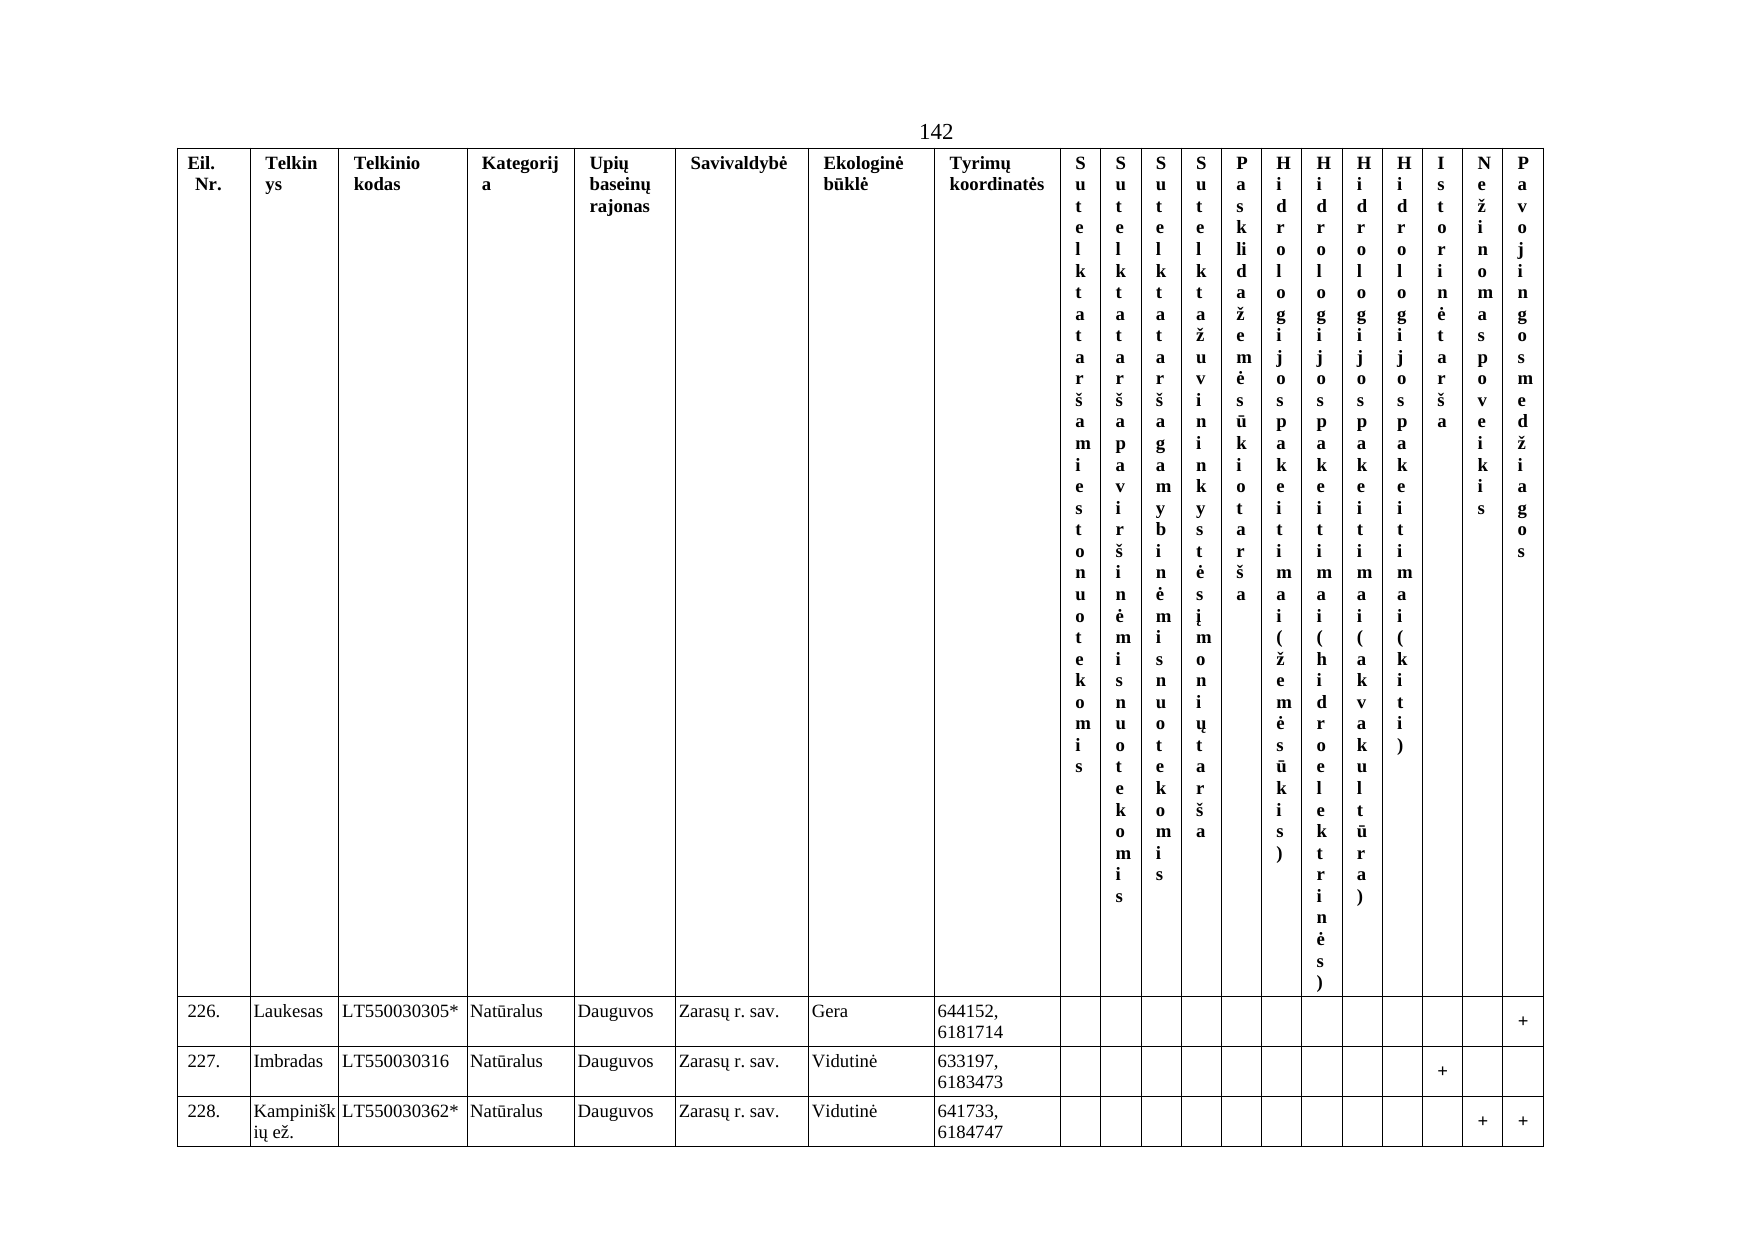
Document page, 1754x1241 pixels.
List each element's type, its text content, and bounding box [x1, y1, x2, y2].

table_cell [1423, 1097, 1462, 1146]
table_cell Zarasų r. sav. [676, 1097, 808, 1146]
table_cell [1262, 1047, 1301, 1096]
table_cell Natūralus [468, 1047, 574, 1096]
table_header Hidrologijos pakeitimai (hidroelektrinės) [1302, 149, 1342, 996]
table_cell [1343, 997, 1382, 1046]
table_cell 641733, 6184747 [935, 1097, 1060, 1146]
table_cell Zarasų r. sav. [676, 1047, 808, 1096]
table_cell Dauguvos [575, 1047, 675, 1096]
table_cell [1383, 1097, 1422, 1146]
table_cell Natūralus [468, 1097, 574, 1146]
table_cell + [1503, 997, 1543, 1046]
table_cell [1343, 1047, 1382, 1096]
table_cell [1061, 997, 1100, 1046]
table_cell + [1503, 1097, 1543, 1146]
table_cell [1383, 997, 1422, 1046]
table_cell Vidutinė [809, 1047, 934, 1096]
table_cell 226. [178, 997, 250, 1046]
table_cell [1182, 1047, 1221, 1096]
table_header Sutelkta tarša paviršinėmis nuotekomis [1101, 149, 1141, 996]
table_cell LT550030316 [339, 1047, 467, 1096]
table_cell Gera [809, 997, 934, 1046]
table_header Ekologinė būklė [809, 149, 934, 996]
table_cell [1503, 1047, 1543, 1096]
table_header Kategorija [468, 149, 574, 996]
table_cell + [1423, 1047, 1462, 1096]
table_cell [1262, 1097, 1301, 1146]
table_header Pavojingos medžiagos [1503, 149, 1543, 996]
table_cell [1343, 1097, 1382, 1146]
table_cell Vidutinė [809, 1097, 934, 1146]
table_header Pasklida žemės ūkio tarša [1222, 149, 1261, 996]
table_cell [1222, 1097, 1261, 1146]
table_cell [1182, 1097, 1221, 1146]
table_cell Laukesas [251, 997, 338, 1046]
table_header Tyrimų koordinatės [935, 149, 1060, 996]
table_cell LT550030305* [339, 997, 467, 1046]
table_cell Kampiniškių ež. [251, 1097, 338, 1146]
table_header Hidrologijos pakeitimai (akvakultūra) [1343, 149, 1382, 996]
table_header Sutelkta žuvininkystės įmonių tarša [1182, 149, 1221, 996]
table_cell [1222, 997, 1261, 1046]
table_cell 644152, 6181714 [935, 997, 1060, 1046]
table_cell [1262, 997, 1301, 1046]
table_cell [1302, 1097, 1342, 1146]
table_cell [1061, 1097, 1100, 1146]
table_cell [1302, 997, 1342, 1046]
table_cell Dauguvos [575, 997, 675, 1046]
table_header Hidrologijos pakeitimai (žemės ūkis) [1262, 149, 1301, 996]
table_cell 633197, 6183473 [935, 1047, 1060, 1096]
table_cell [1383, 1047, 1422, 1096]
table_cell [1302, 1047, 1342, 1096]
table_cell [1142, 997, 1181, 1046]
table_cell [1222, 1047, 1261, 1096]
table_header Nežinomas poveikis [1463, 149, 1502, 996]
table_header Savivaldybė [676, 149, 808, 996]
table_header Istorinė tarša [1423, 149, 1462, 996]
table_cell Dauguvos [575, 1097, 675, 1146]
table_cell [1463, 997, 1502, 1046]
table_cell [1142, 1097, 1181, 1146]
table_cell + [1463, 1097, 1502, 1146]
table_header Sutelkta tarša miesto nuotekomis [1061, 149, 1100, 996]
table_cell Zarasų r. sav. [676, 997, 808, 1046]
table_cell [1061, 1047, 1100, 1096]
table_cell LT550030362* [339, 1097, 467, 1146]
table_header Hidrologijos pakeitimai (kiti) [1383, 149, 1422, 996]
table_cell [1101, 1097, 1141, 1146]
table_cell Imbradas [251, 1047, 338, 1096]
table_cell [1463, 1047, 1502, 1096]
table_cell 227. [178, 1047, 250, 1096]
table_header Sutelkta tarša gamybinėmis nuotekomis [1142, 149, 1181, 996]
table_header Upių baseinų rajonas [575, 149, 675, 996]
table_cell [1101, 1047, 1141, 1096]
table_cell Natūralus [468, 997, 574, 1046]
table_header Telkinio kodas [339, 149, 467, 996]
table_cell [1142, 1047, 1181, 1096]
table_cell [1423, 997, 1462, 1046]
table_cell [1101, 997, 1141, 1046]
table_header Eil. Nr. [178, 149, 250, 996]
table_header Telkinys [251, 149, 338, 996]
table_cell [1182, 997, 1221, 1046]
table_cell 228. [178, 1097, 250, 1146]
